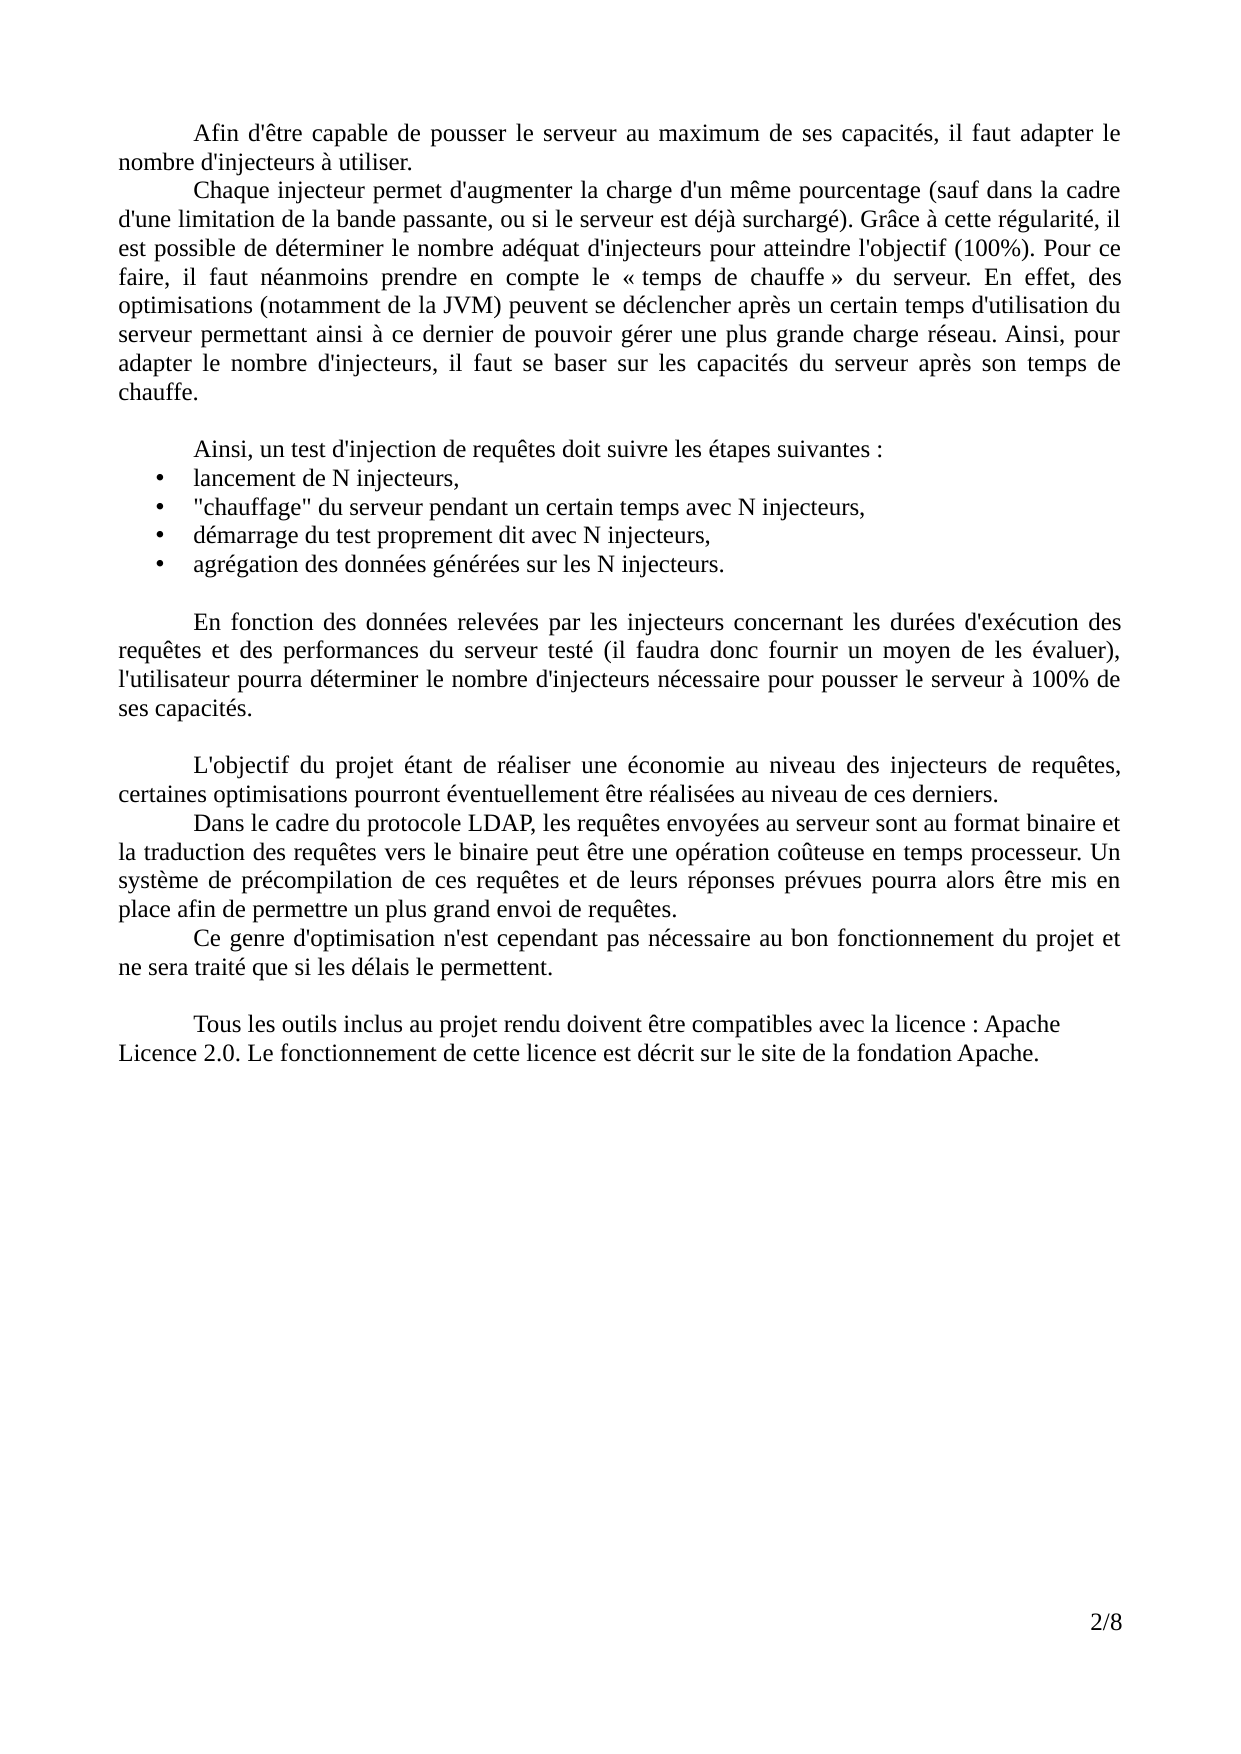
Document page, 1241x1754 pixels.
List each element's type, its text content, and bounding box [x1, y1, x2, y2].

text L'objectif du projet étant de réaliser une économie au niveau des injecteurs de requêtes, certaines optimisations pourront éventuellement être réalisées au niveau de ces derniers. [118, 751, 1122, 808]
text En fonction des données relevées par les injecteurs concernant les durées d'exécution des requêtes et des performances du serveur testé (il faudra donc fournir un moyen de les évaluer), l'utilisateur pourra déterminer le nombre d'injecteurs nécessaire pour pousser le serveur à 100% de ses capacités. [118, 607, 1122, 722]
text Ce genre d'optimisation n'est cependant pas nécessaire au bon fonctionnement du projet et ne sera traité que si les délais le permettent. [118, 923, 1122, 981]
text Licence 2.0. Le fonctionnement de cette licence est décrit sur le site de la fondation Apache. [118, 1038, 1122, 1067]
text Dans le cadre du protocole LDAP, les requêtes envoyées au serveur sont au format binaire et la traduction des requêtes vers le binaire peut être une opération coûteuse en temps processeur. Un système de précompilation de ces requêtes et de leurs réponses prévues pourra alors être mis en place afin de permettre un plus grand envoi de requêtes. [118, 808, 1122, 923]
list agrégation des données générées sur les N injecteurs. [156, 549, 1122, 578]
list lancement de N injecteurs, [156, 463, 1122, 492]
text Chaque injecteur permet d'augmenter la charge d'un même pourcentage (sauf dans la cadre d'une limitation de la bande passante, ou si le serveur est déjà surchargé). Grâce à cette régularité, il est possible de déterminer le nombre adéquat d'injecteurs pour atteindre l'objectif (100%). Pour ce faire, il faut néanmoins prendre en compte le « temps de chauffe » du serveur. En effet, des optimisations (notamment de la JVM) peuvent se déclencher après un certain temps d'utilisation du serveur permettant ainsi à ce dernier de pouvoir gérer une plus grande charge réseau. Ainsi, pour adapter le nombre d'injecteurs, il faut se baser sur les capacités du serveur après son temps de chauffe. [118, 176, 1122, 406]
list démarrage du test proprement dit avec N injecteurs, [156, 521, 1122, 549]
list "chauffage" du serveur pendant un certain temps avec N injecteurs, [156, 492, 1122, 521]
text Afin d'être capable de pousser le serveur au maximum de ses capacités, il faut adapter le nombre d'injecteurs à utiliser. [118, 118, 1122, 176]
text Tous les outils inclus au projet rendu doivent être compatibles avec la licence : Apache [118, 1009, 1122, 1038]
text Ainsi, un test d'injection de requêtes doit suivre les étapes suivantes : [118, 434, 1122, 463]
